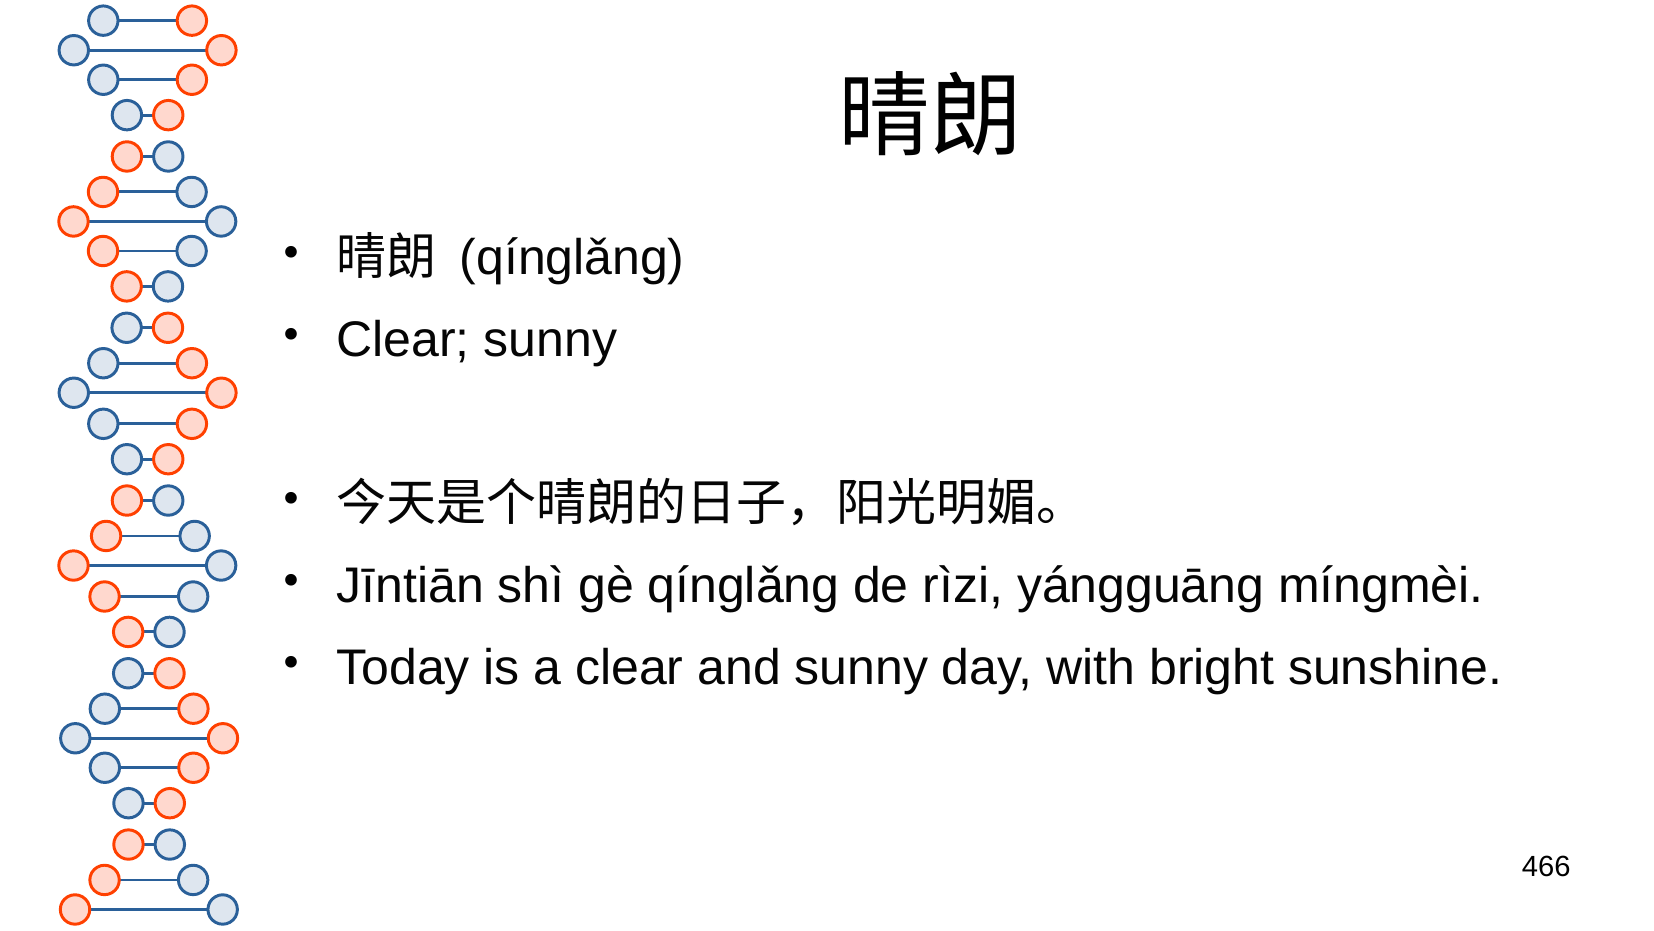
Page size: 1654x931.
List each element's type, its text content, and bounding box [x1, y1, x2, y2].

title 晴朗 [265, 35, 1595, 189]
list 晴朗 (qínglǎng) Clear; sunny 今天是个晴朗的日子，阳光明媚。 Jīntiān shì gè qínglǎng de rìzi, yángguāng míngmèi. Today is a clear and sunny day, with bright sunshine. [265, 224, 1595, 764]
